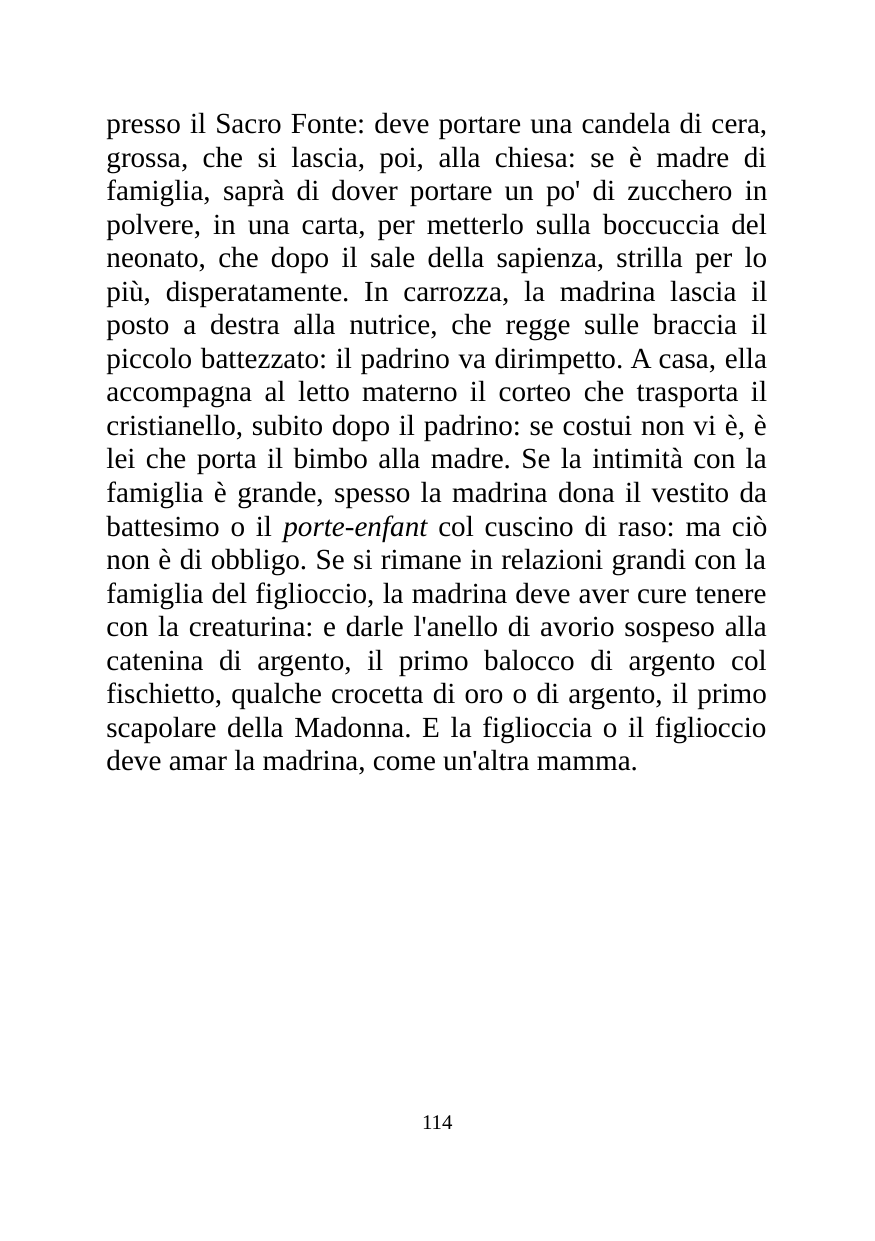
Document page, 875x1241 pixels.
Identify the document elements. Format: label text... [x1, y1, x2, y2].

text presso il Sacro Fonte: deve portare una candela di cera, grossa, che si lascia, poi, alla chiesa: se è madre di famiglia, saprà di dover portare un po' di zucchero in polvere, in una carta, per metterlo sulla boccuccia del neonato, che dopo il sale della sapienza, strilla per lo più, disperatamente. In carrozza, la madrina lascia il posto a destra alla nutrice, che regge sulle braccia il piccolo battezzato: il padrino va dirimpetto. A casa, ella accompagna al letto materno il corteo che trasporta il cristianello, subito dopo il padrino: se costui non vi è, è lei che porta il bimbo alla madre. Se la intimità con la famiglia è grande, spesso la madrina dona il vestito da battesimo o il porte-enfant col cuscino di raso: ma ciò non è di obbligo. Se si rimane in relazioni grandi con la famiglia del figlioccio, la madrina deve aver cure tenere con la creaturina: e darle l'anello di avorio sospeso alla catenina di argento, il primo balocco di argento col fischietto, qualche crocetta di oro o di argento, il primo scapolare della Madonna. E la figlioccia o il figlioccio deve amar la madrina, come un'altra mamma. [106, 106, 768, 777]
